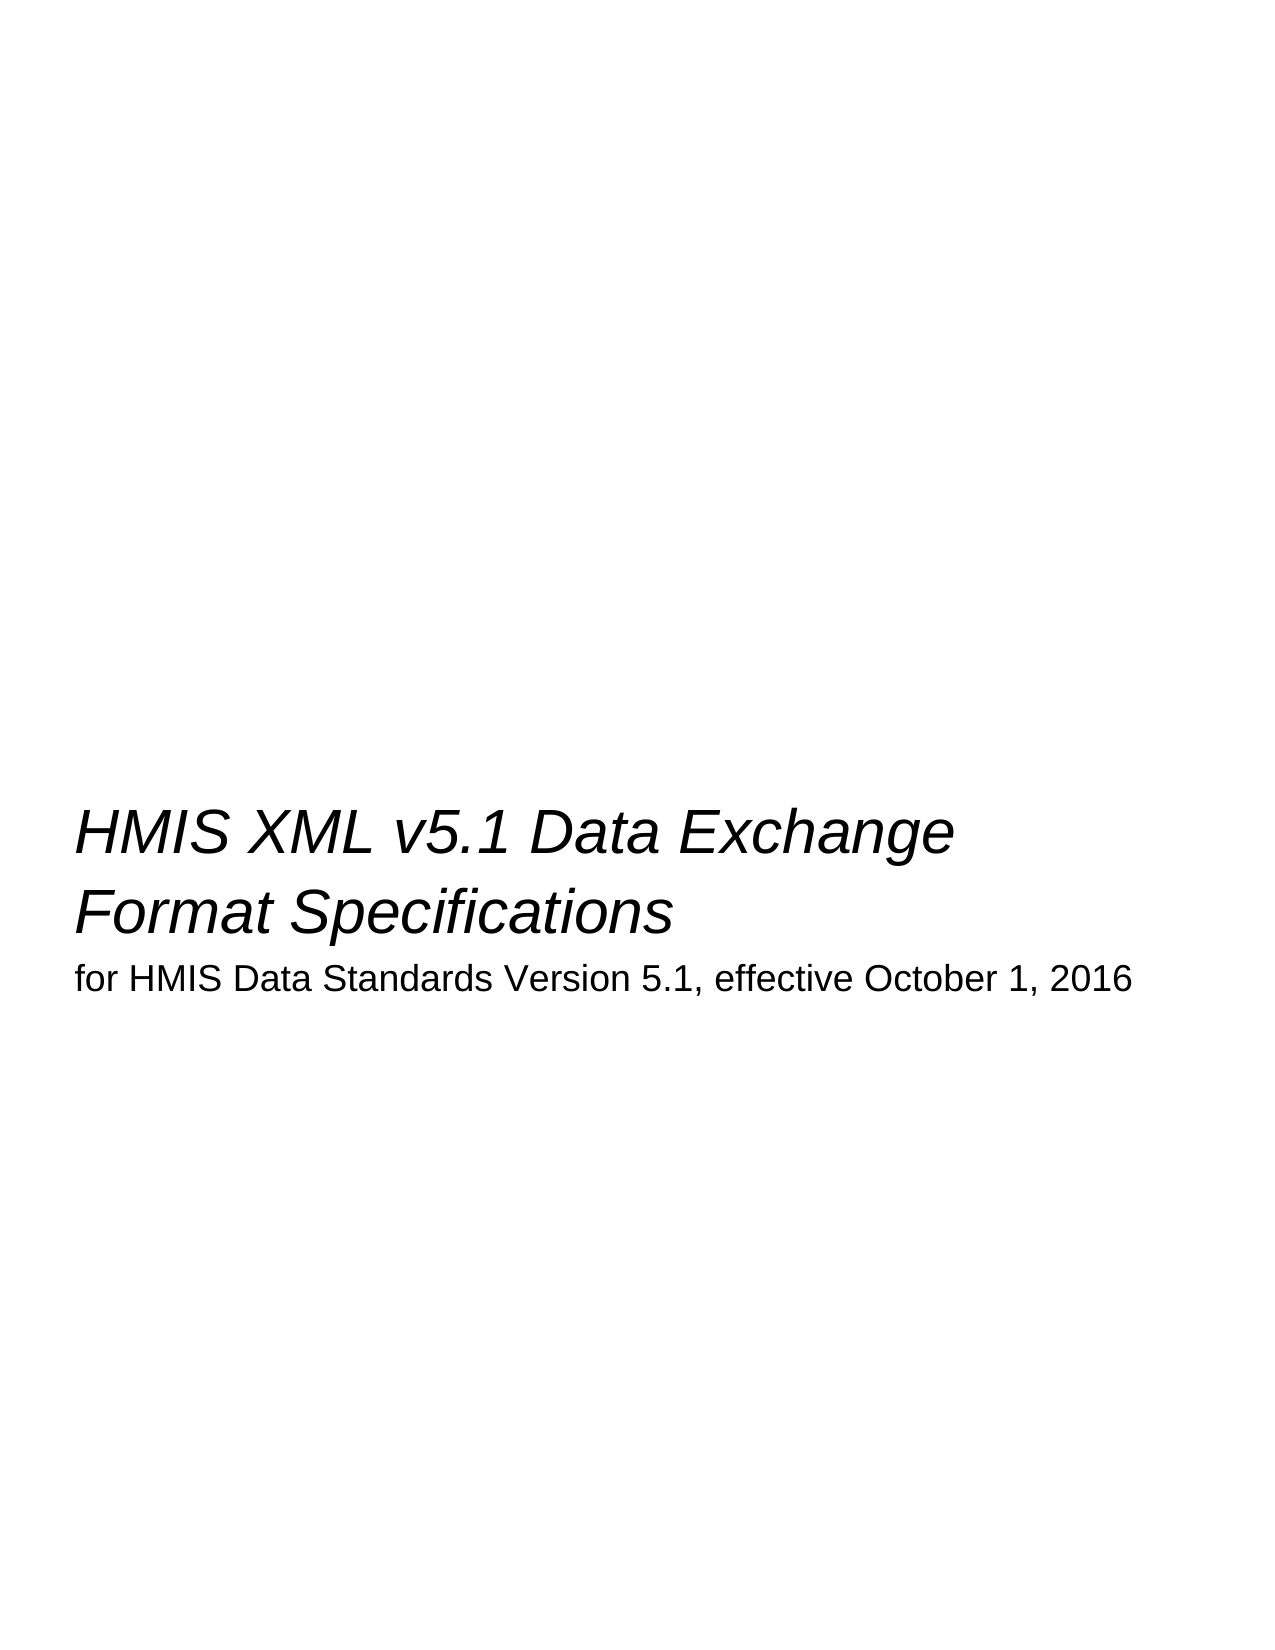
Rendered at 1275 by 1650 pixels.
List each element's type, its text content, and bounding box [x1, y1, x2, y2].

title HMIS XML v5.1 Data Exchange [74, 797, 1200, 867]
title Format Specifications [74, 877, 1200, 947]
title for HMIS Data Standards Version 5.1, effective October 1, 2016 [74, 957, 1200, 999]
